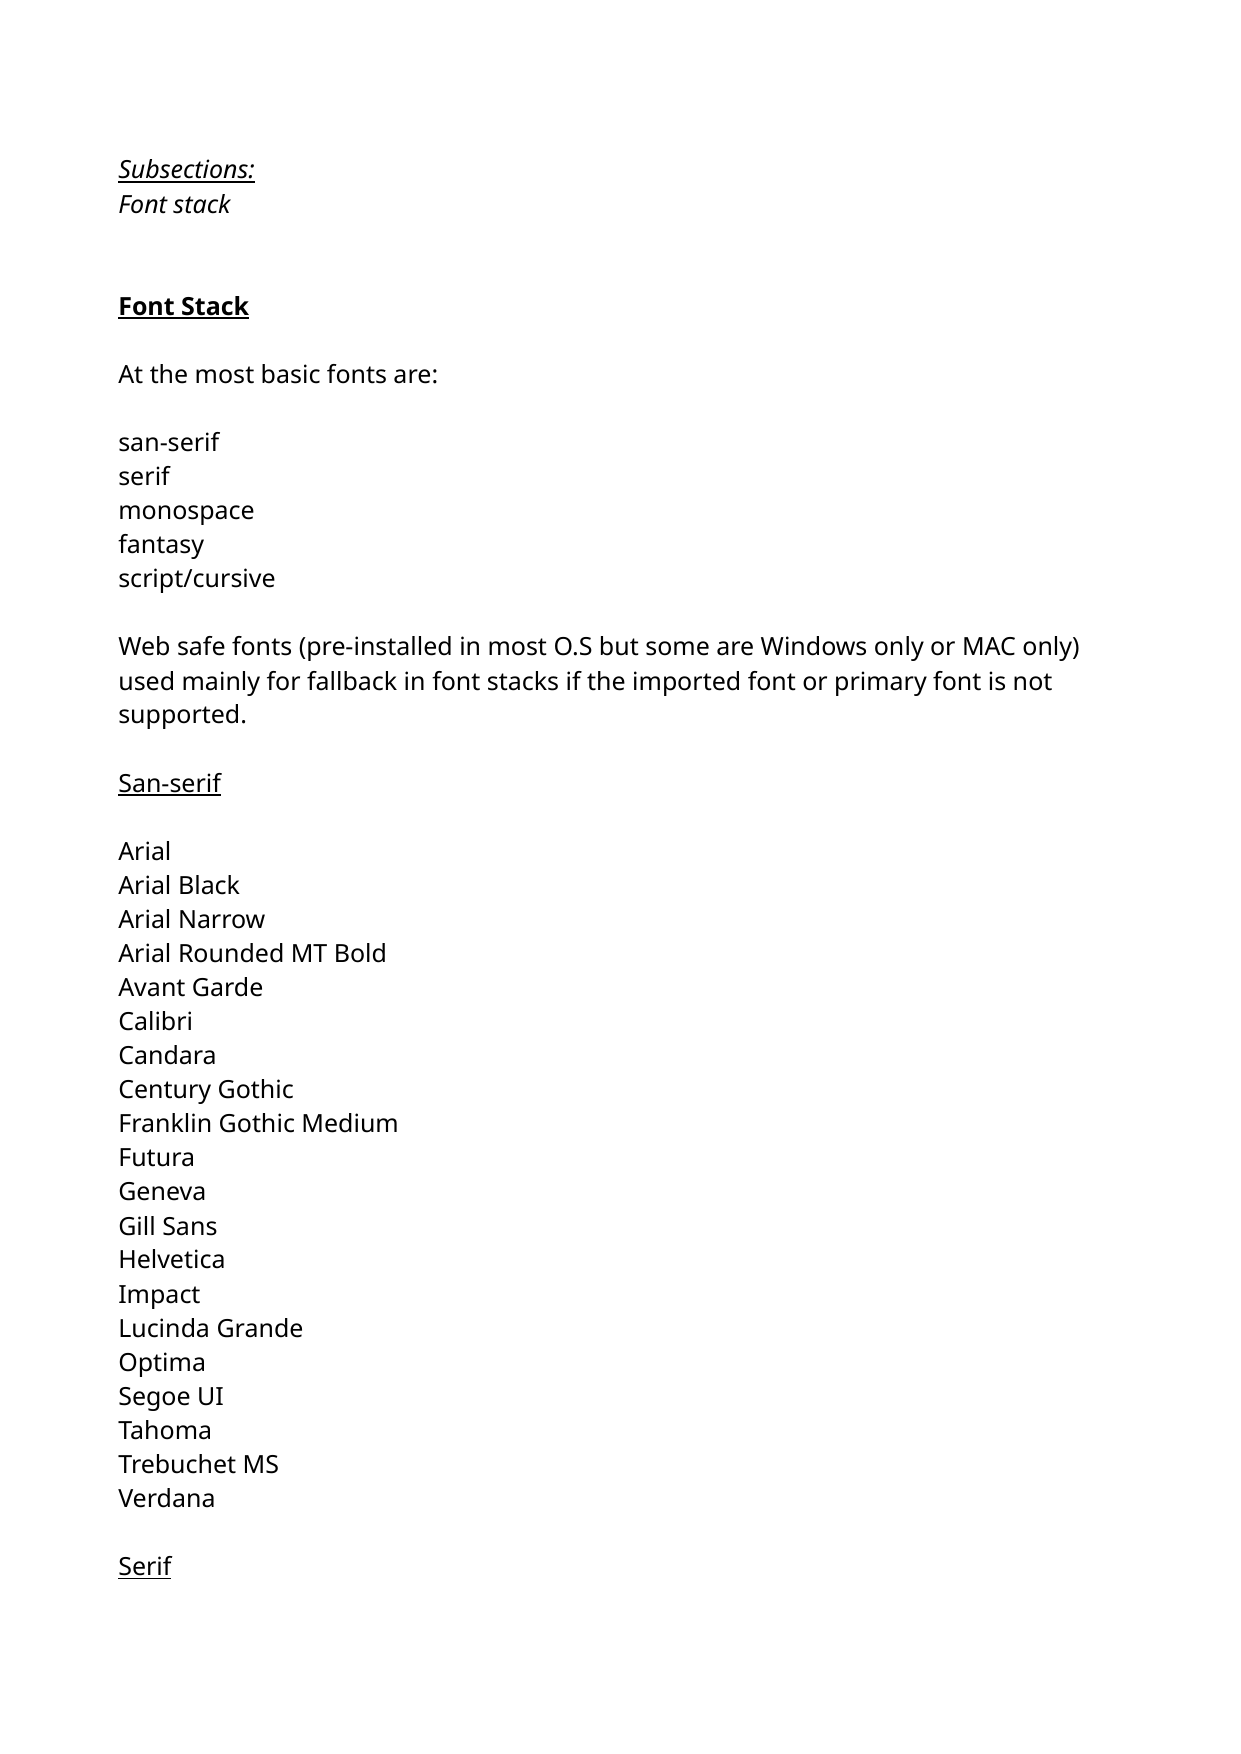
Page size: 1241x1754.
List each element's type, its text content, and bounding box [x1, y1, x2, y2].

text Tahoma [118, 1412, 1122, 1447]
text Font stack [118, 186, 1122, 220]
text Gill Sans [118, 1208, 1122, 1242]
text San-serif [118, 765, 1122, 799]
text Subsections: [118, 152, 1122, 186]
text Arial Narrow [118, 902, 1122, 936]
text Century Gothic [118, 1072, 1122, 1106]
text Futura [118, 1140, 1122, 1174]
text Avant Garde [118, 970, 1122, 1004]
text Arial [118, 833, 1122, 867]
text monospace [118, 493, 1122, 527]
text Lucinda Grande [118, 1310, 1122, 1344]
text Franklin Gothic Medium [118, 1106, 1122, 1140]
text Impact [118, 1276, 1122, 1310]
text serif [118, 459, 1122, 493]
text Trebuchet MS [118, 1447, 1122, 1481]
text Font Stack [118, 288, 1122, 322]
text Web safe fonts (pre-installed in most O.S but some are Windows only or MAC only) used mainly for fallback in font stacks if the imported font or primary font is not supported. [118, 629, 1122, 731]
text Geneva [118, 1174, 1122, 1208]
text san-serif [118, 425, 1122, 459]
text fantasy [118, 527, 1122, 561]
text Verdana [118, 1481, 1122, 1515]
text Candara [118, 1038, 1122, 1072]
text At the most basic fonts are: [118, 357, 1122, 391]
text Segoe UI [118, 1378, 1122, 1412]
text Optima [118, 1344, 1122, 1378]
text Serif [118, 1549, 1122, 1583]
text script/cursive [118, 561, 1122, 595]
text Calibri [118, 1004, 1122, 1038]
text Helvetica [118, 1242, 1122, 1276]
text Arial Rounded MT Bold [118, 936, 1122, 970]
text Arial Black [118, 867, 1122, 902]
